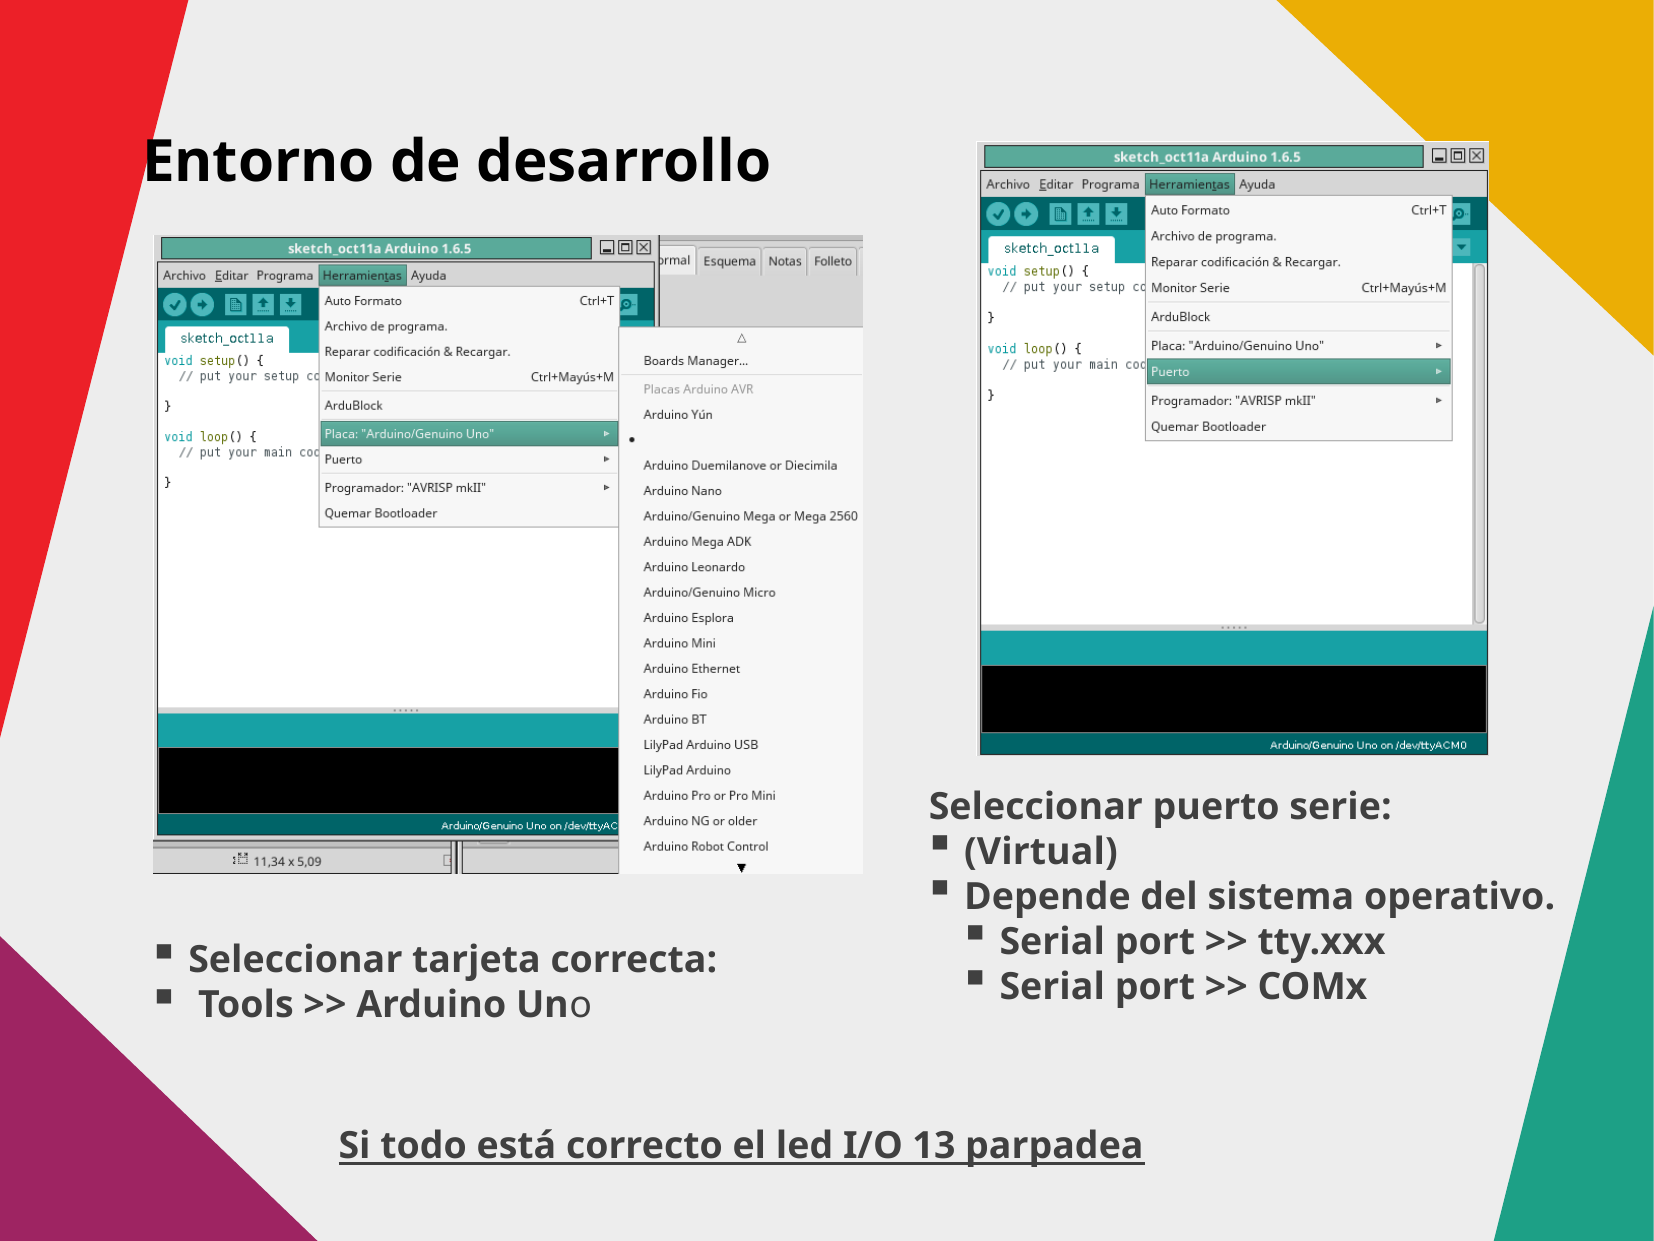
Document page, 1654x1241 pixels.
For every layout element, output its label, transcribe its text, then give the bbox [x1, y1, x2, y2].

picture [976, 141, 1489, 756]
text_box Entorno de desarrollo [134, 40, 1003, 201]
text_box Seleccionar puerto serie: (Virtual) Depende del sistema operativo. Serial port >> tty.xxx Serial port >> COMx [921, 774, 1591, 1170]
picture [153, 235, 863, 875]
text_box Seleccionar tarjeta correcta: Tools >> Arduino Uno [145, 927, 815, 1229]
text_box Si todo está correcto el led I/O 13 parpadea [331, 1113, 1362, 1206]
